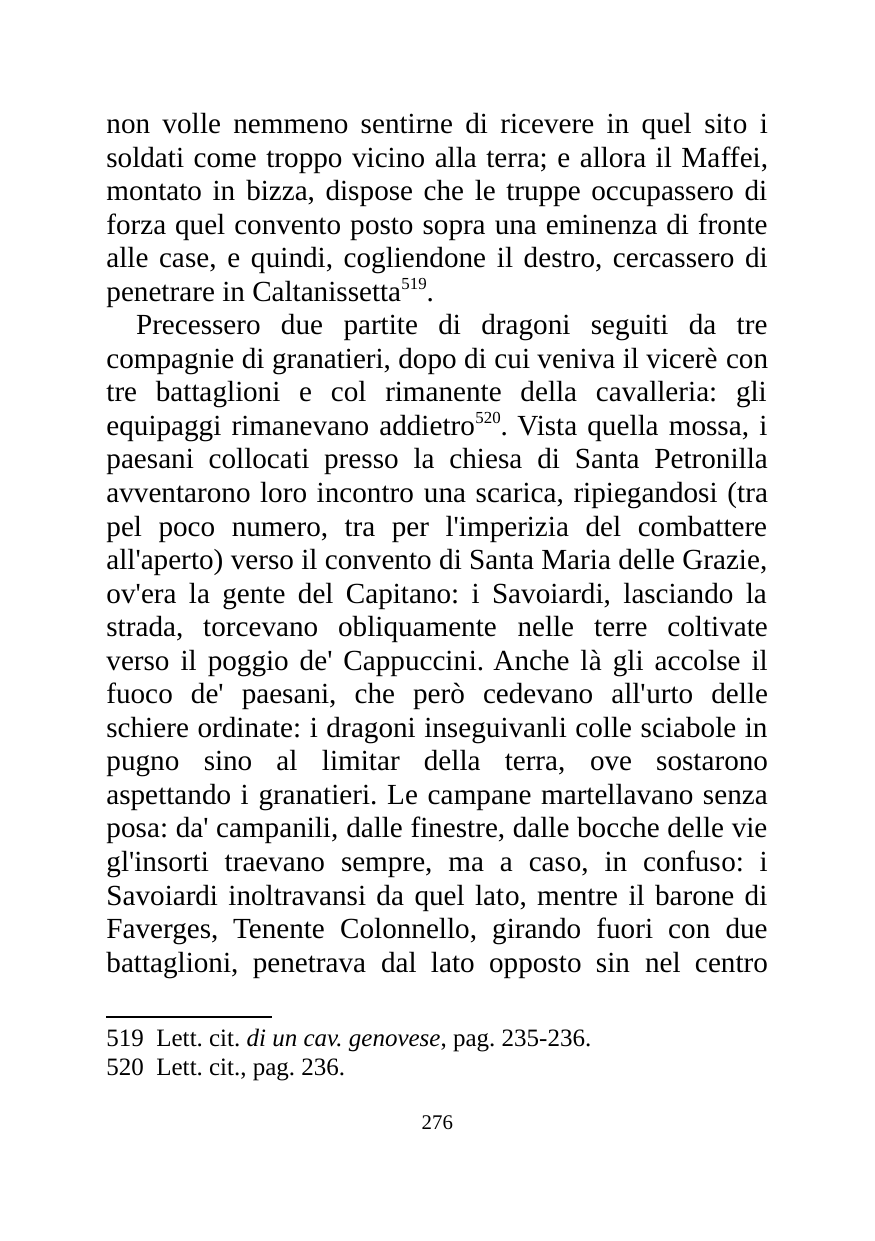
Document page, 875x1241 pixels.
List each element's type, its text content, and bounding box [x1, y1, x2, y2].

text non volle nemmeno sentirne di ricevere in quel sito i soldati come troppo vicino alla terra; e allora il Maffei, montato in bizza, dispose che le truppe occupassero di forza quel convento posto sopra una eminenza di fronte alle case, e quindi, cogliendone il destro, cercassero di penetrare in Caltanissetta. [106, 106, 768, 307]
text Lett. cit., pag. 236. [106, 1052, 768, 1080]
text Precessero due partite di dragoni seguiti da tre compagnie di granatieri, dopo di cui veniva il vicerè con tre battaglioni e col rimanente della cavalleria: gli equipaggi rimanevano addietro. Vista quella mossa, i paesani collocati presso la chiesa di Santa Petronilla avventarono loro incontro una scarica, ripiegandosi (tra pel poco numero, tra per l'imperizia del combattere all'aperto) verso il convento di Santa Maria delle Grazie, ov'era la gente del Capitano: i Savoiardi, lasciando la strada, torcevano obliquamente nelle terre coltivate verso il poggio de' Cappuccini. Anche là gli accolse il fuoco de' paesani, che però cedevano all'urto delle schiere ordinate: i dragoni inseguivanli colle sciabole in pugno sino al limitar della terra, ove sostarono aspettando i granatieri. Le campane martellavano senza posa: da' campanili, dalle finestre, dalle bocche delle vie gl'insorti traevano sempre, ma a caso, in confuso: i Savoiardi inoltravansi da quel lato, mentre il barone di Faverges, Tenente Colonnello, girando fuori con due battaglioni, penetrava dal lato opposto sin nel centro [106, 307, 768, 978]
text Lett. cit. di un cav. genovese, pag. 235-236. [106, 1023, 768, 1052]
